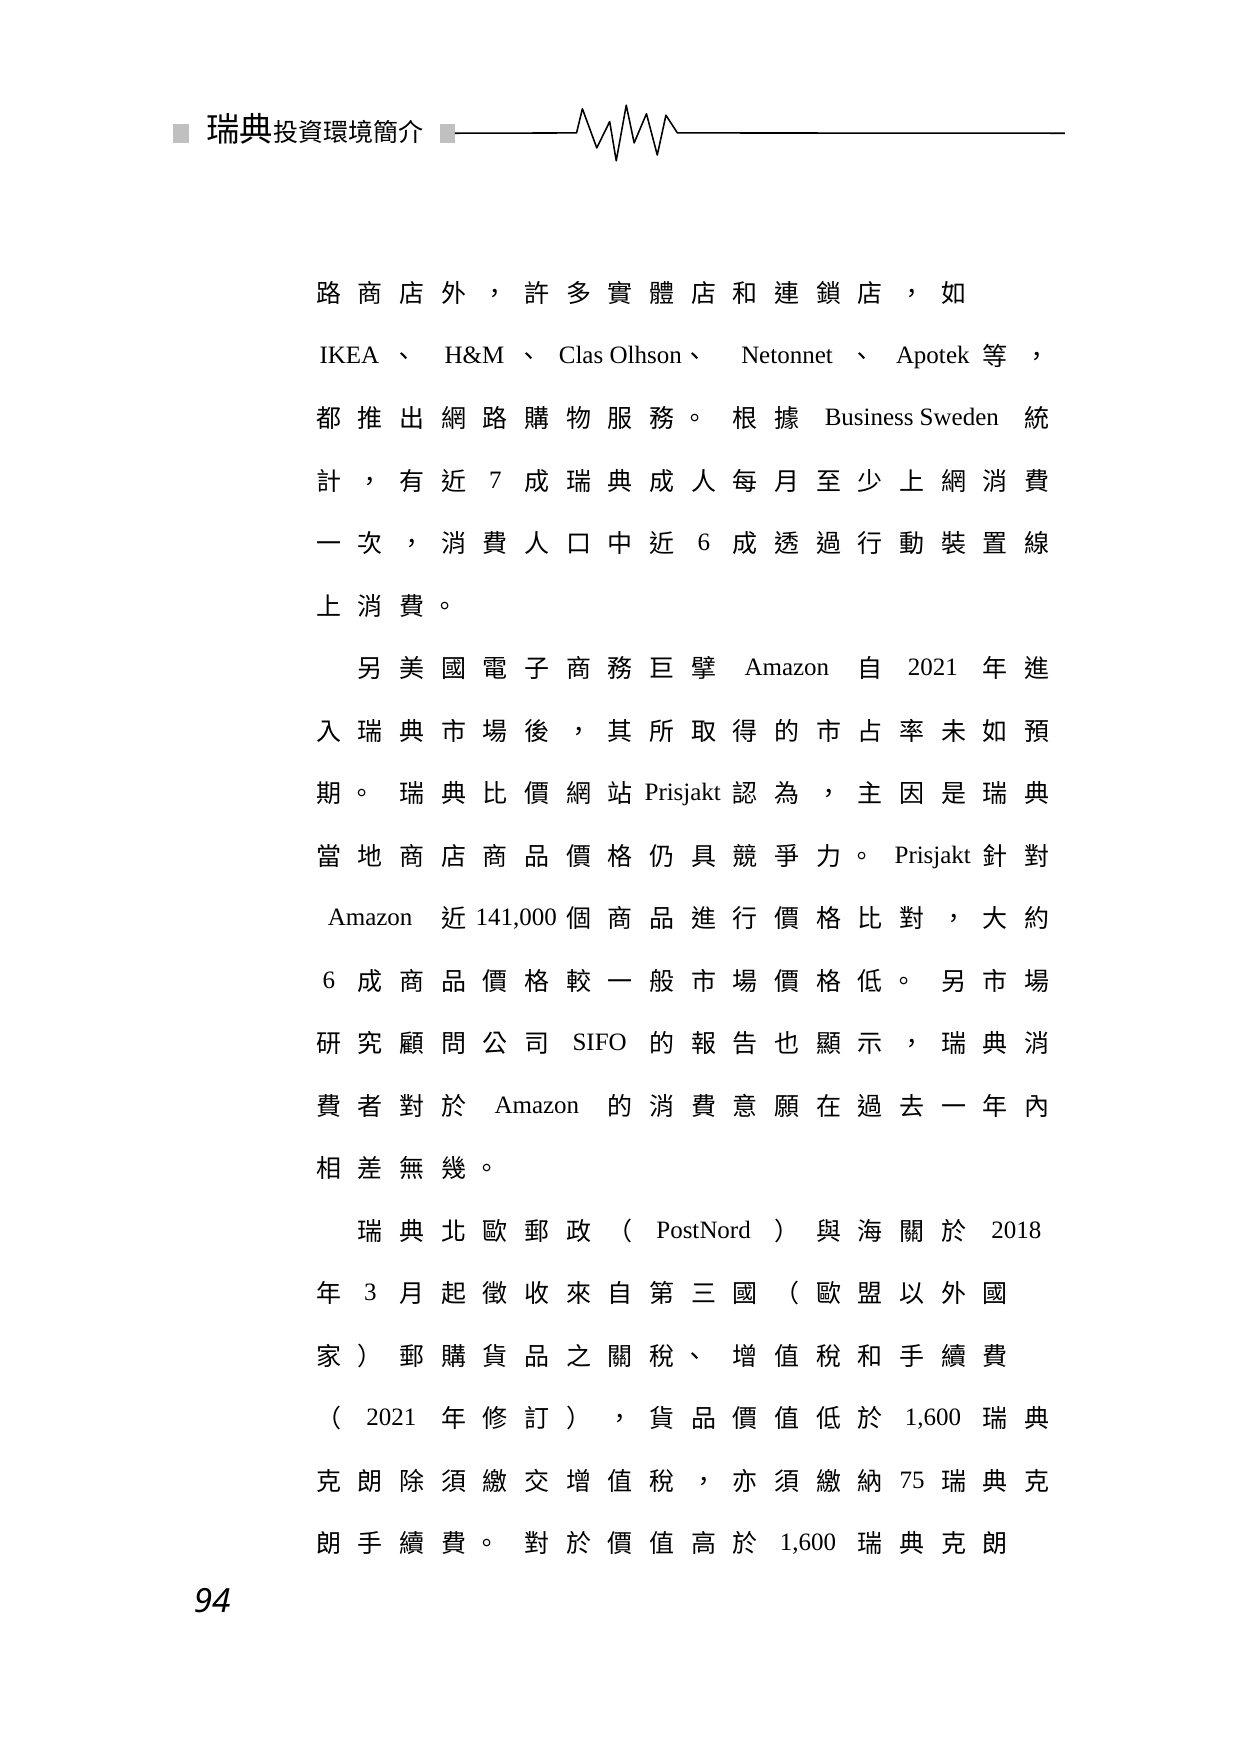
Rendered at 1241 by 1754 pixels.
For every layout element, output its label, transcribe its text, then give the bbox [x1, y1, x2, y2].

text 瑞典北歐郵政（PostNord）與海關於2018年3月起徵收來自第三國（歐盟以外國家）郵購貨品之關稅、增值稅和手續費（2021年修訂），貨品價值低於1,600瑞典克朗除須繳交增值稅，亦須繳納75瑞典克朗手續費。對於價值高於1,600瑞典克朗 [281, 1188, 1058, 1563]
text 另美國電子商務巨擘Amazon自2021年進入瑞典市場後，其所取得的市占率未如預期。瑞典比價網站Prisjakt認為，主因是瑞典當地商店商品價格仍具競爭力。Prisjakt針對Amazon近141,000個商品進行價格比對，大約6成商品價格較一般市場價格低。另市場研究顧問公司SIFO的報告也顯示，瑞典消費者對於Amazon的消費意願在過去一年內相差無幾。 [281, 625, 1058, 1188]
text 路商店外，許多實體店和連鎖店，如IKEA、H&M、Clas Olhson、Netonnet、Apotek等，都推出網路購物服務。根據Business Sweden統計，有近7成瑞典成人每月至少上網消費一次，消費人口中近6成透過行動裝置線上消費。 [281, 250, 1058, 625]
